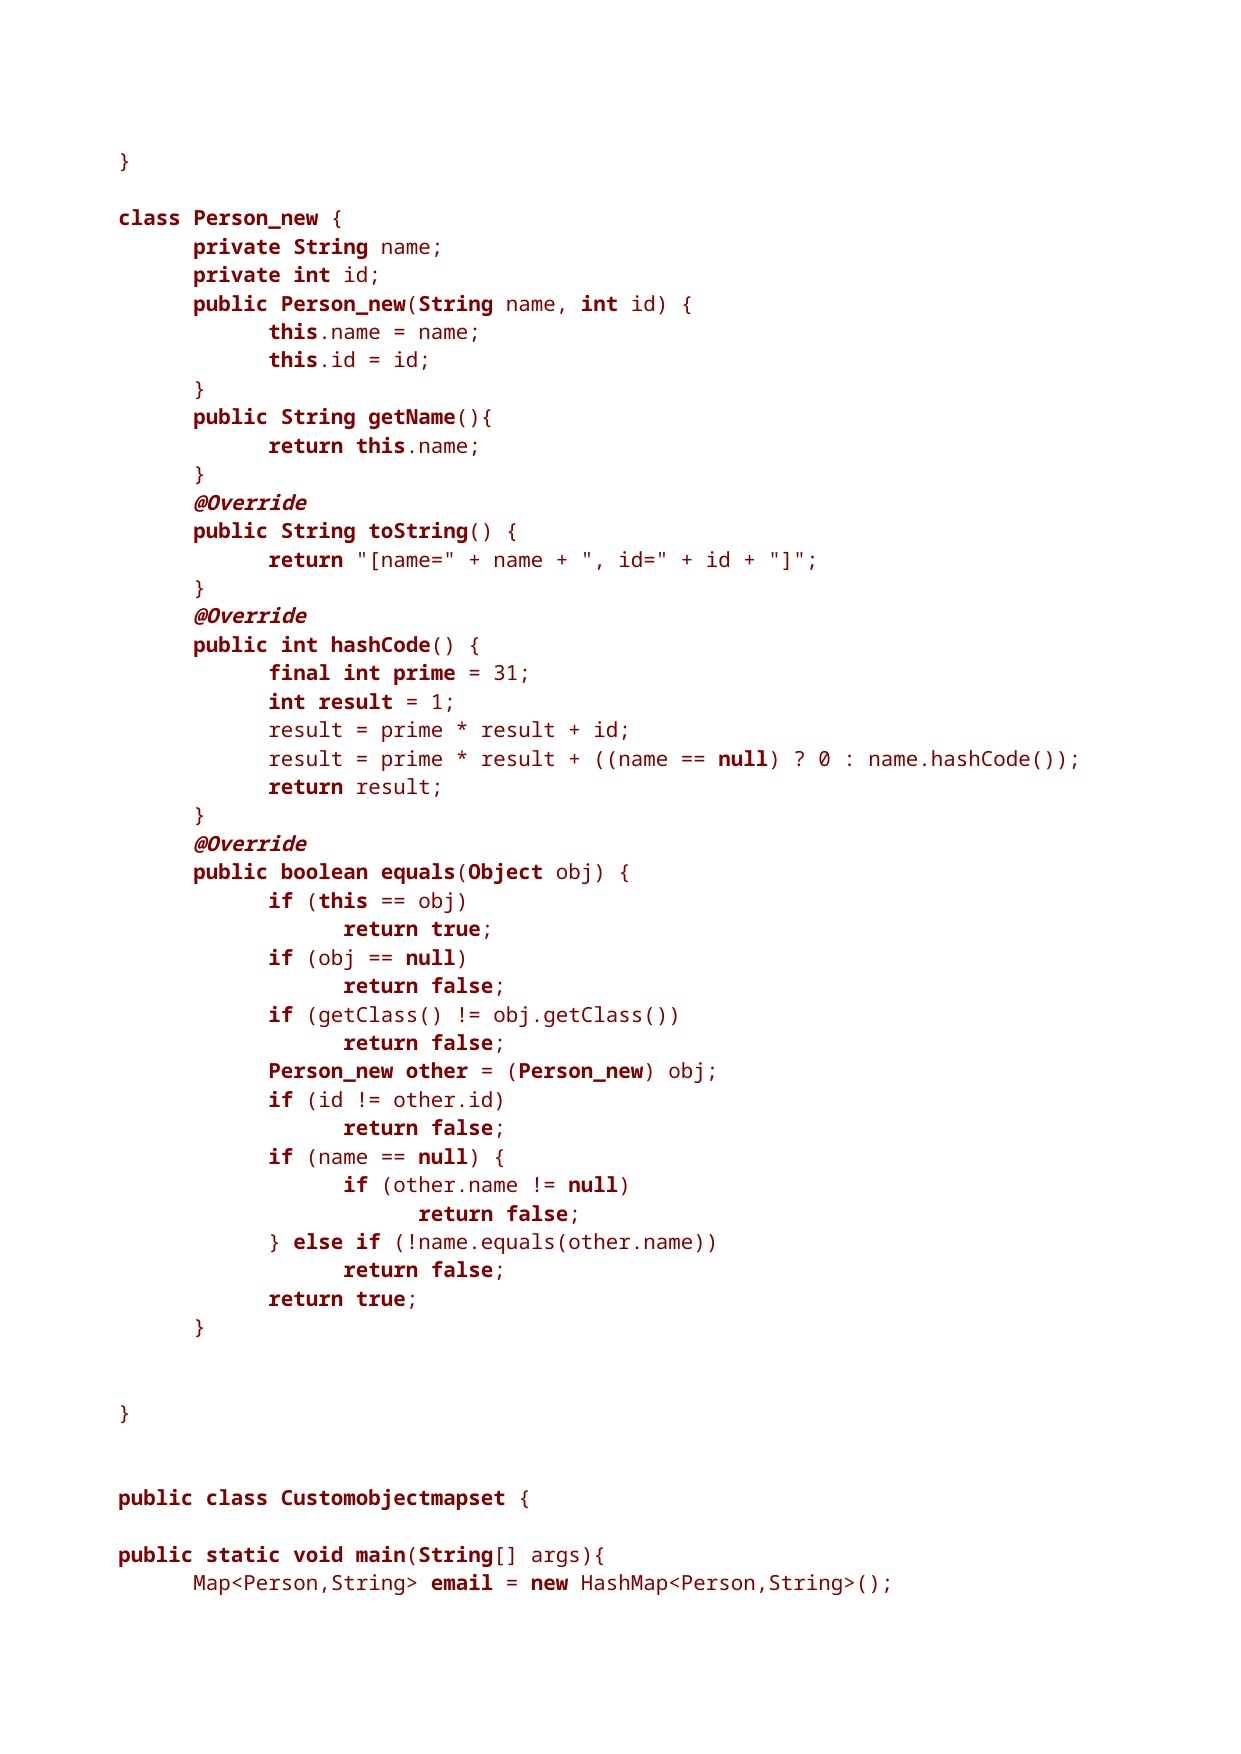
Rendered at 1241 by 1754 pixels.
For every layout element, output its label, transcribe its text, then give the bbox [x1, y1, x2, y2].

text @Override [118, 829, 1122, 857]
text } else if (!name.equals(other.name)) [118, 1227, 1122, 1256]
text return true; [118, 914, 1122, 943]
text public int hashCode() { [118, 630, 1122, 658]
text } [118, 147, 1122, 175]
text Person_new other = (Person_new) obj; [118, 1057, 1122, 1085]
text if (id != other.id) [118, 1085, 1122, 1113]
text if (getClass() != obj.getClass()) [118, 1000, 1122, 1028]
text this.name = name; [118, 317, 1122, 346]
text } [118, 801, 1122, 829]
text return false; [118, 971, 1122, 1000]
text @Override [118, 602, 1122, 630]
text return false; [118, 1256, 1122, 1284]
text return false; [118, 1199, 1122, 1227]
text private int id; [118, 260, 1122, 289]
text public String getName(){ [118, 402, 1122, 431]
text @Override [118, 488, 1122, 516]
text } [118, 1312, 1122, 1341]
text public String toString() { [118, 516, 1122, 545]
text return result; [118, 772, 1122, 801]
text public Person_new(String name, int id) { [118, 289, 1122, 317]
text } [118, 1398, 1122, 1426]
text final int prime = 31; [118, 658, 1122, 687]
text result = prime * result + id; [118, 715, 1122, 744]
text class Person_new { [118, 203, 1122, 232]
text if (name == null) { [118, 1142, 1122, 1170]
text if (obj == null) [118, 943, 1122, 971]
text if (other.name != null) [118, 1170, 1122, 1199]
text return false; [118, 1113, 1122, 1142]
text public class Customobjectmapset { [118, 1483, 1122, 1512]
text if (this == obj) [118, 886, 1122, 914]
text result = prime * result + ((name == null) ? 0 : name.hashCode()); [118, 744, 1122, 772]
text public static void main(String[] args){ [118, 1540, 1122, 1568]
text } [118, 459, 1122, 488]
text public boolean equals(Object obj) { [118, 857, 1122, 886]
text Map<Person,String> email = new HashMap<Person,String>(); [118, 1568, 1122, 1597]
text private String name; [118, 232, 1122, 260]
text return "[name=" + name + ", id=" + id + "]"; [118, 545, 1122, 573]
text this.id = id; [118, 346, 1122, 374]
text } [118, 374, 1122, 402]
text return this.name; [118, 431, 1122, 459]
text int result = 1; [118, 687, 1122, 715]
text return false; [118, 1028, 1122, 1057]
text return true; [118, 1284, 1122, 1312]
text } [118, 573, 1122, 602]
